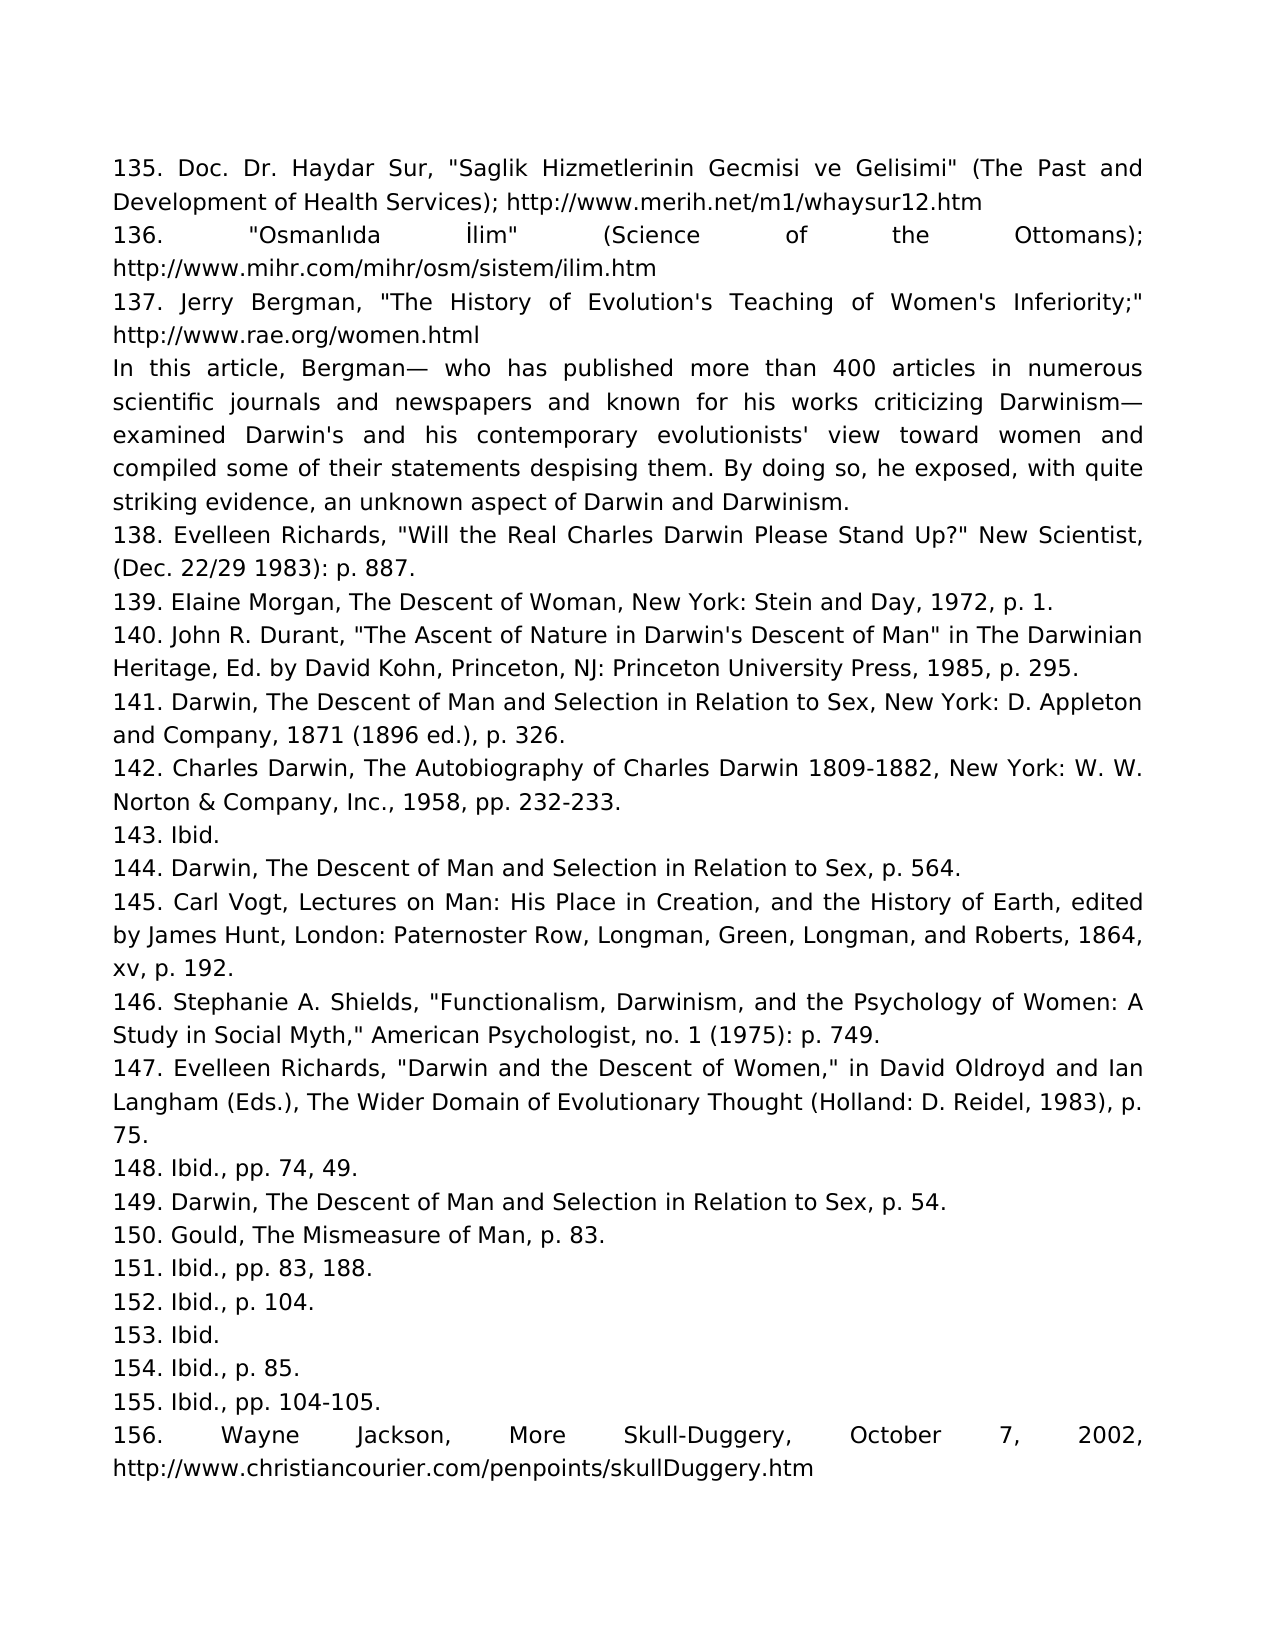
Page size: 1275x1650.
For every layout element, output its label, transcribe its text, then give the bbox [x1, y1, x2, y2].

text In this article, Bergman— who has published more than 400 articles in numerous scientific journals and newspapers and known for his works criticizing Darwinism—examined Darwin's and his contemporary evolutionists' view toward women and compiled some of their statements despising them. By doing so, he exposed, with quite striking evidence, an unknown aspect of Darwin and Darwinism. [112, 350, 1145, 517]
text 138. Evelleen Richards, "Will the Real Charles Darwin Please Stand Up?" New Scientist, (Dec. 22/29 1983): p. 887. [112, 517, 1145, 583]
text 155. Ibid., pp. 104-105. [112, 1383, 1145, 1417]
text 149. Darwin, The Descent of Man and Selection in Relation to Sex, p. 54. [112, 1183, 1145, 1217]
text 153. Ibid. [112, 1317, 1145, 1350]
text 143. Ibid. [112, 817, 1145, 850]
text 156. Wayne Jackson, More Skull-Duggery, October 7, 2002, http://www.christiancourier.com/penpoints/skullDuggery.htm [112, 1417, 1145, 1483]
text 154. Ibid., p. 85. [112, 1350, 1145, 1383]
text 135. Doc. Dr. Haydar Sur, "Saglik Hizmetlerinin Gecmisi ve Gelisimi" (The Past and Development of Health Services); http://www.merih.net/m1/whaysur12.htm [112, 150, 1145, 217]
text 151. Ibid., pp. 83, 188. [112, 1250, 1145, 1283]
text 150. Gould, The Mismeasure of Man, p. 83. [112, 1217, 1145, 1250]
text 142. Charles Darwin, The Autobiography of Charles Darwin 1809-1882, New York: W. W. Norton & Company, Inc., 1958, pp. 232-233. [112, 750, 1145, 817]
text 141. Darwin, The Descent of Man and Selection in Relation to Sex, New York: D. Appleton and Company, 1871 (1896 ed.), p. 326. [112, 683, 1145, 750]
text 145. Carl Vogt, Lectures on Man: His Place in Creation, and the History of Earth, edited by James Hunt, London: Paternoster Row, Longman, Green, Longman, and Roberts, 1864, xv, p. 192. [112, 883, 1145, 983]
text 136. "Osmanlıda İlim" (Science of the Ottomans); http://www.mihr.com/mihr/osm/sistem/ilim.htm [112, 217, 1145, 283]
text 139. EIaine Morgan, The Descent of Woman, New York: Stein and Day, 1972, p. 1. [112, 583, 1145, 617]
text 144. Darwin, The Descent of Man and Selection in Relation to Sex, p. 564. [112, 850, 1145, 883]
text 147. Evelleen Richards, "Darwin and the Descent of Women," in David Oldroyd and Ian Langham (Eds.), The Wider Domain of Evolutionary Thought (Holland: D. Reidel, 1983), p. 75. [112, 1050, 1145, 1150]
text 148. Ibid., pp. 74, 49. [112, 1150, 1145, 1183]
text 140. John R. Durant, "The Ascent of Nature in Darwin's Descent of Man" in The Darwinian Heritage, Ed. by David Kohn, Princeton, NJ: Princeton University Press, 1985, p. 295. [112, 617, 1145, 683]
text 146. Stephanie A. Shields, "Functionalism, Darwinism, and the Psychology of Women: A Study in Social Myth," American Psychologist, no. 1 (1975): p. 749. [112, 983, 1145, 1050]
text 137. Jerry Bergman, "The History of Evolution's Teaching of Women's Inferiority;" http://www.rae.org/women.html [112, 283, 1145, 350]
text 152. Ibid., p. 104. [112, 1283, 1145, 1317]
